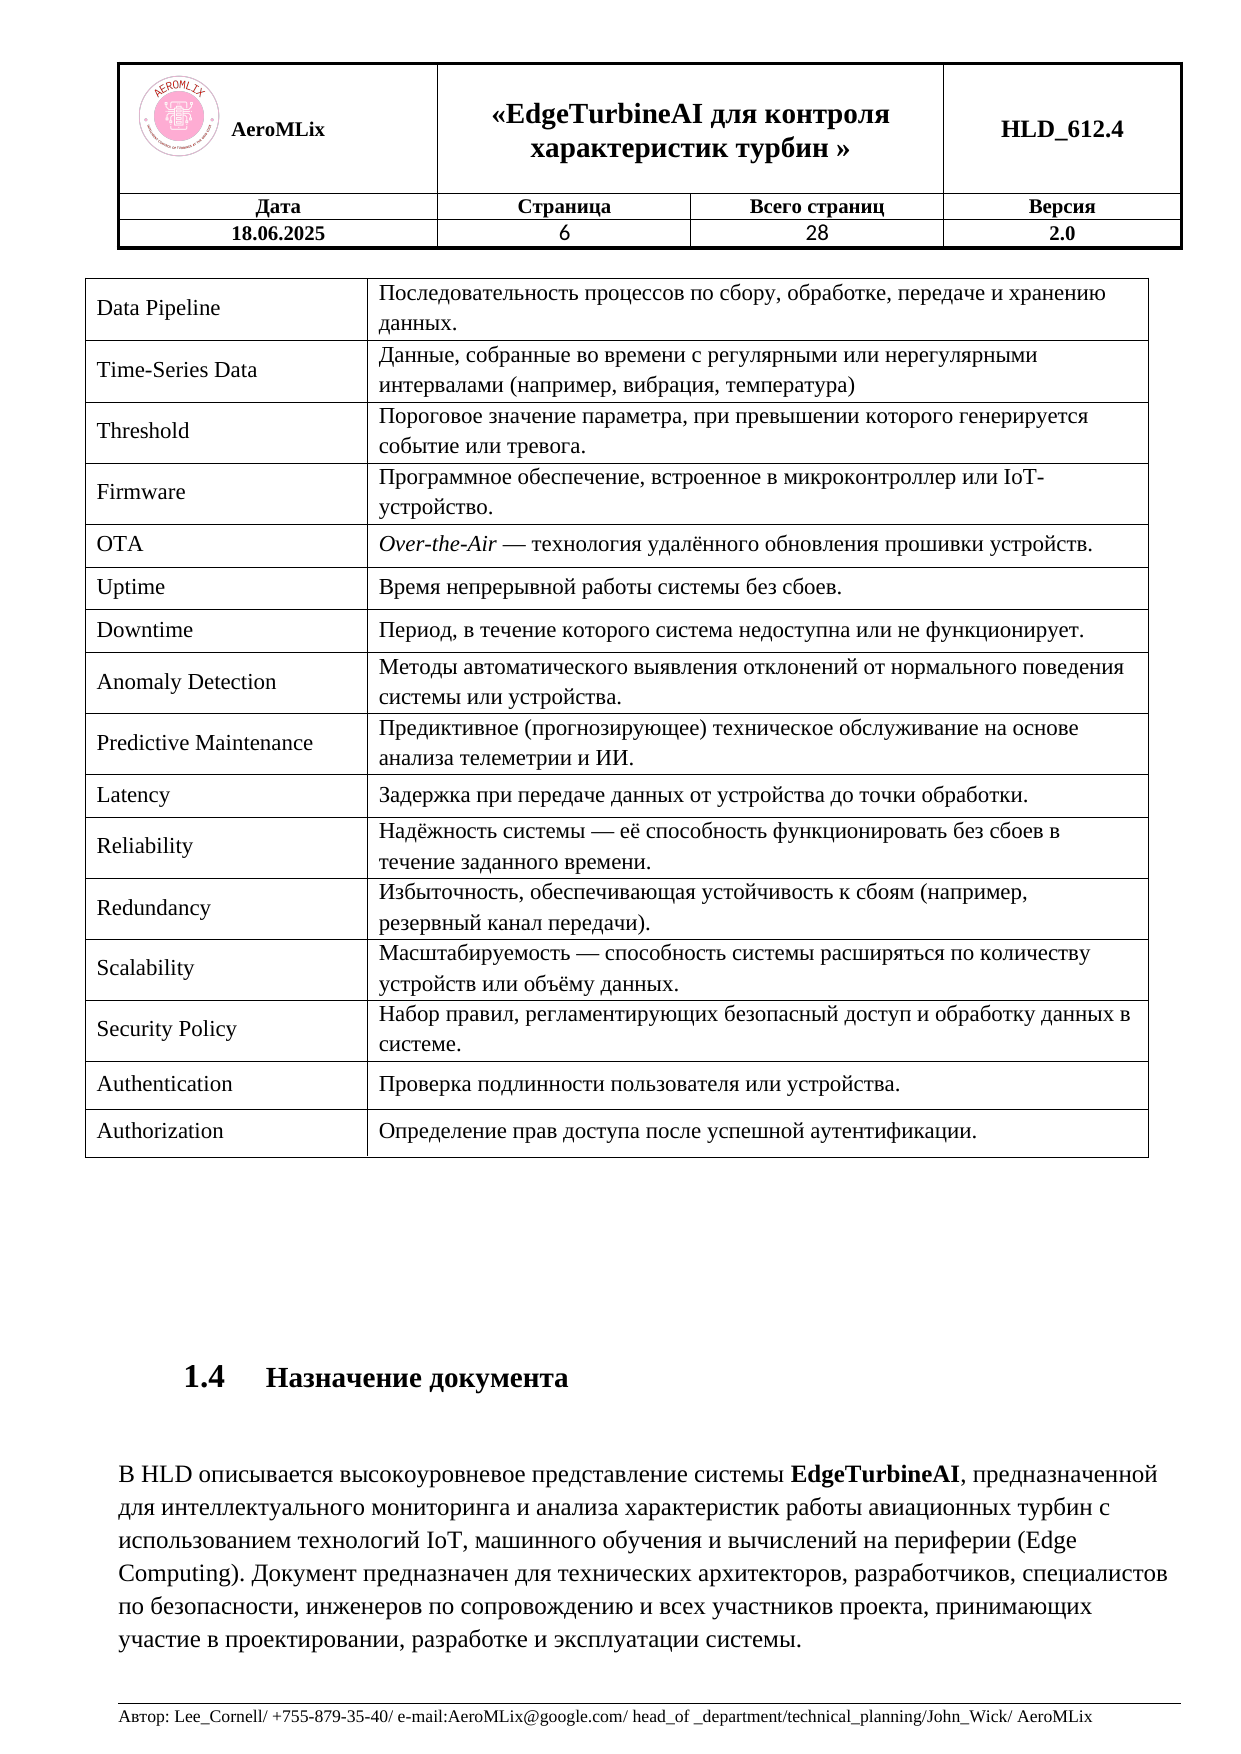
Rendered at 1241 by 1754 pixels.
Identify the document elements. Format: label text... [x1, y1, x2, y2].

table_cell Методы автоматического выявления отклонений от нормального поведения системы или устройства. [368, 653, 1148, 713]
table_cell Период, в течение которого система недоступна или не функционирует. [368, 610, 1148, 652]
table_cell Задержка при передаче данных от устройства до точки обработки. [368, 775, 1148, 817]
text В HLD описывается высокоуровневое представление системы EdgeTurbineAI, предназначенной для интеллектуального мониторинга и анализа характеристик работы авиационных турбин с использованием технологий IoT, машинного обучения и вычислений на периферии (Edge Computing). Документ предназначен для технических архитекторов, разработчиков, специалистов по безопасности, инженеров по сопровождению и всех участников проекта, принимающих участие в проектировании, разработке и эксплуатации системы. [118, 1459, 1181, 1653]
subtitle Назначение документа [183, 1356, 1181, 1394]
table_cell Набор правил, регламентирующих безопасный доступ и обработку данных в системе. [368, 1001, 1148, 1061]
table_cell Избыточность, обеспечивающая устойчивость к сбоям (например, резервный канал передачи). [368, 879, 1148, 939]
table_cell Масштабируемость — способность системы расширяться по количеству устройств или объёму данных. [368, 940, 1148, 1000]
table_cell Redundancy [86, 879, 367, 939]
table_cell Anomaly Detection [86, 653, 367, 713]
table_cell Uptime [86, 568, 367, 609]
table_cell Threshold [86, 403, 367, 462]
table_cell Authorization [86, 1110, 367, 1156]
table_cell Data Pipeline [86, 279, 367, 339]
table_cell Firmware [86, 464, 367, 523]
table_cell Over-the-Air — технология удалённого обновления прошивки устройств. [368, 525, 1148, 566]
table_cell Предиктивное (прогнозирующее) техническое обслуживание на основе анализа телеметрии и ИИ. [368, 714, 1148, 774]
table_cell Время непрерывной работы системы без сбоев. [368, 568, 1148, 609]
table_cell Пороговое значение параметра, при превышении которого генерируется событие или тревога. [368, 403, 1148, 462]
table_cell OTA [86, 525, 367, 566]
table_cell Downtime [86, 610, 367, 652]
table_cell Reliability [86, 818, 367, 878]
picture [138, 75, 220, 157]
table_cell Последовательность процессов по сбору, обработке, передаче и хранению данных. [368, 279, 1148, 339]
table_cell Данные, собранные во времени с регулярными или нерегулярными интервалами (например, вибрация, температура) [368, 341, 1148, 402]
table_cell Authentication [86, 1062, 367, 1108]
table_cell Predictive Maintenance [86, 714, 367, 774]
table_cell Проверка подлинности пользователя или устройства. [368, 1062, 1148, 1108]
table_cell Scalability [86, 940, 367, 1000]
table_cell Latency [86, 775, 367, 817]
table_cell Надёжность системы — её способность функционировать без сбоев в течение заданного времени. [368, 818, 1148, 878]
table_cell Программное обеспечение, встроенное в микроконтроллер или IoT-устройство. [368, 464, 1148, 523]
table_cell Time-Series Data [86, 341, 367, 402]
table_cell Определение прав доступа после успешной аутентификации. [368, 1110, 1148, 1156]
table_cell Security Policy [86, 1001, 367, 1061]
